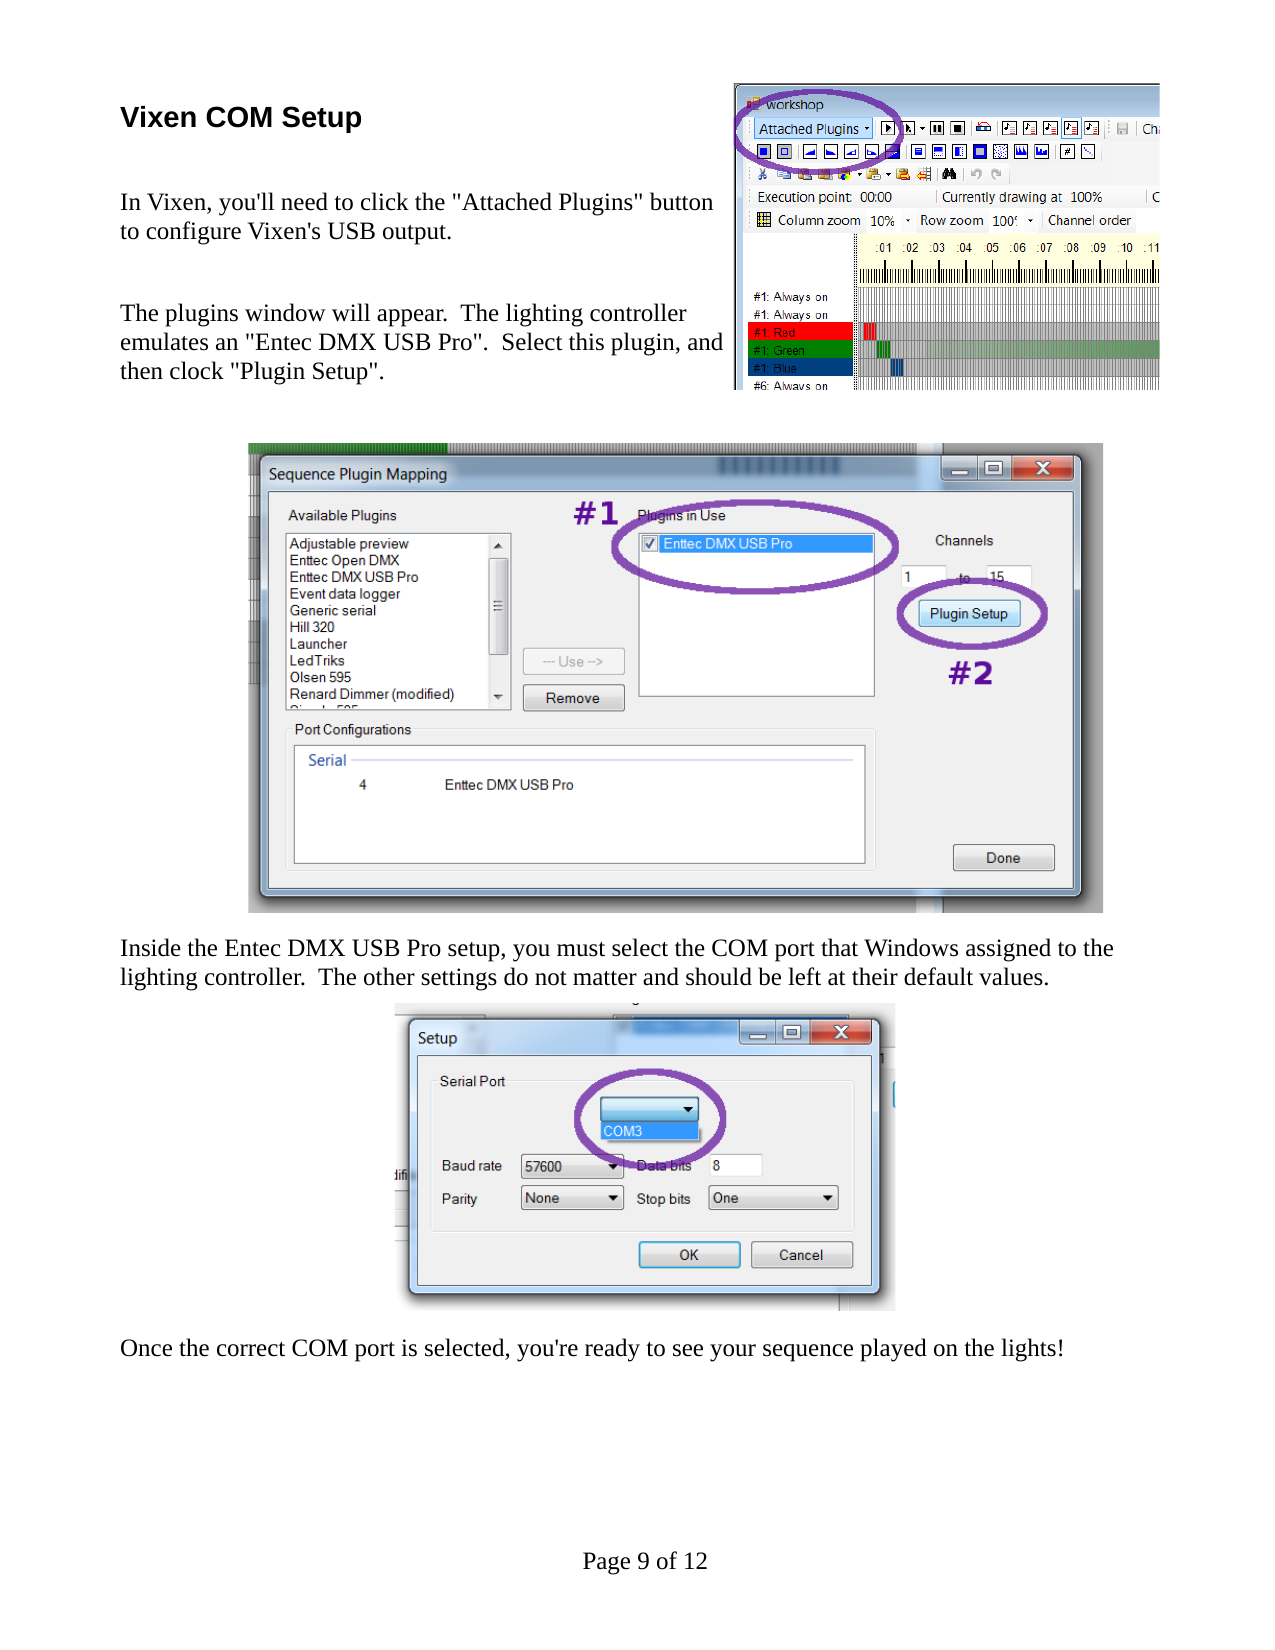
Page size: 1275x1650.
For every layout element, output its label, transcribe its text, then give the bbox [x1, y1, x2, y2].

text The plugins window will appear. The lighting controller emulates an "Entec DMX USB Pro". Select this plugin, and then clock "Plugin Setup". [120, 298, 733, 385]
picture [394, 1003, 896, 1311]
text In Vixen, you'll need to click the "Attached Plugins" button to configure Vixen's USB output. [120, 187, 733, 245]
text Once the correct COM port is selected, you're ready to see your sequence played on the lights! [120, 1333, 1170, 1362]
text Inside the Entec DMX USB Pro setup, you must select the COM port that Windows assigned to the lighting controller. The other settings do not matter and should be left at their default values. [120, 933, 1170, 991]
subtitle [1160, 100, 1170, 133]
picture [248, 443, 1104, 913]
picture [733, 83, 1160, 390]
subtitle Vixen COM Setup [120, 100, 733, 133]
